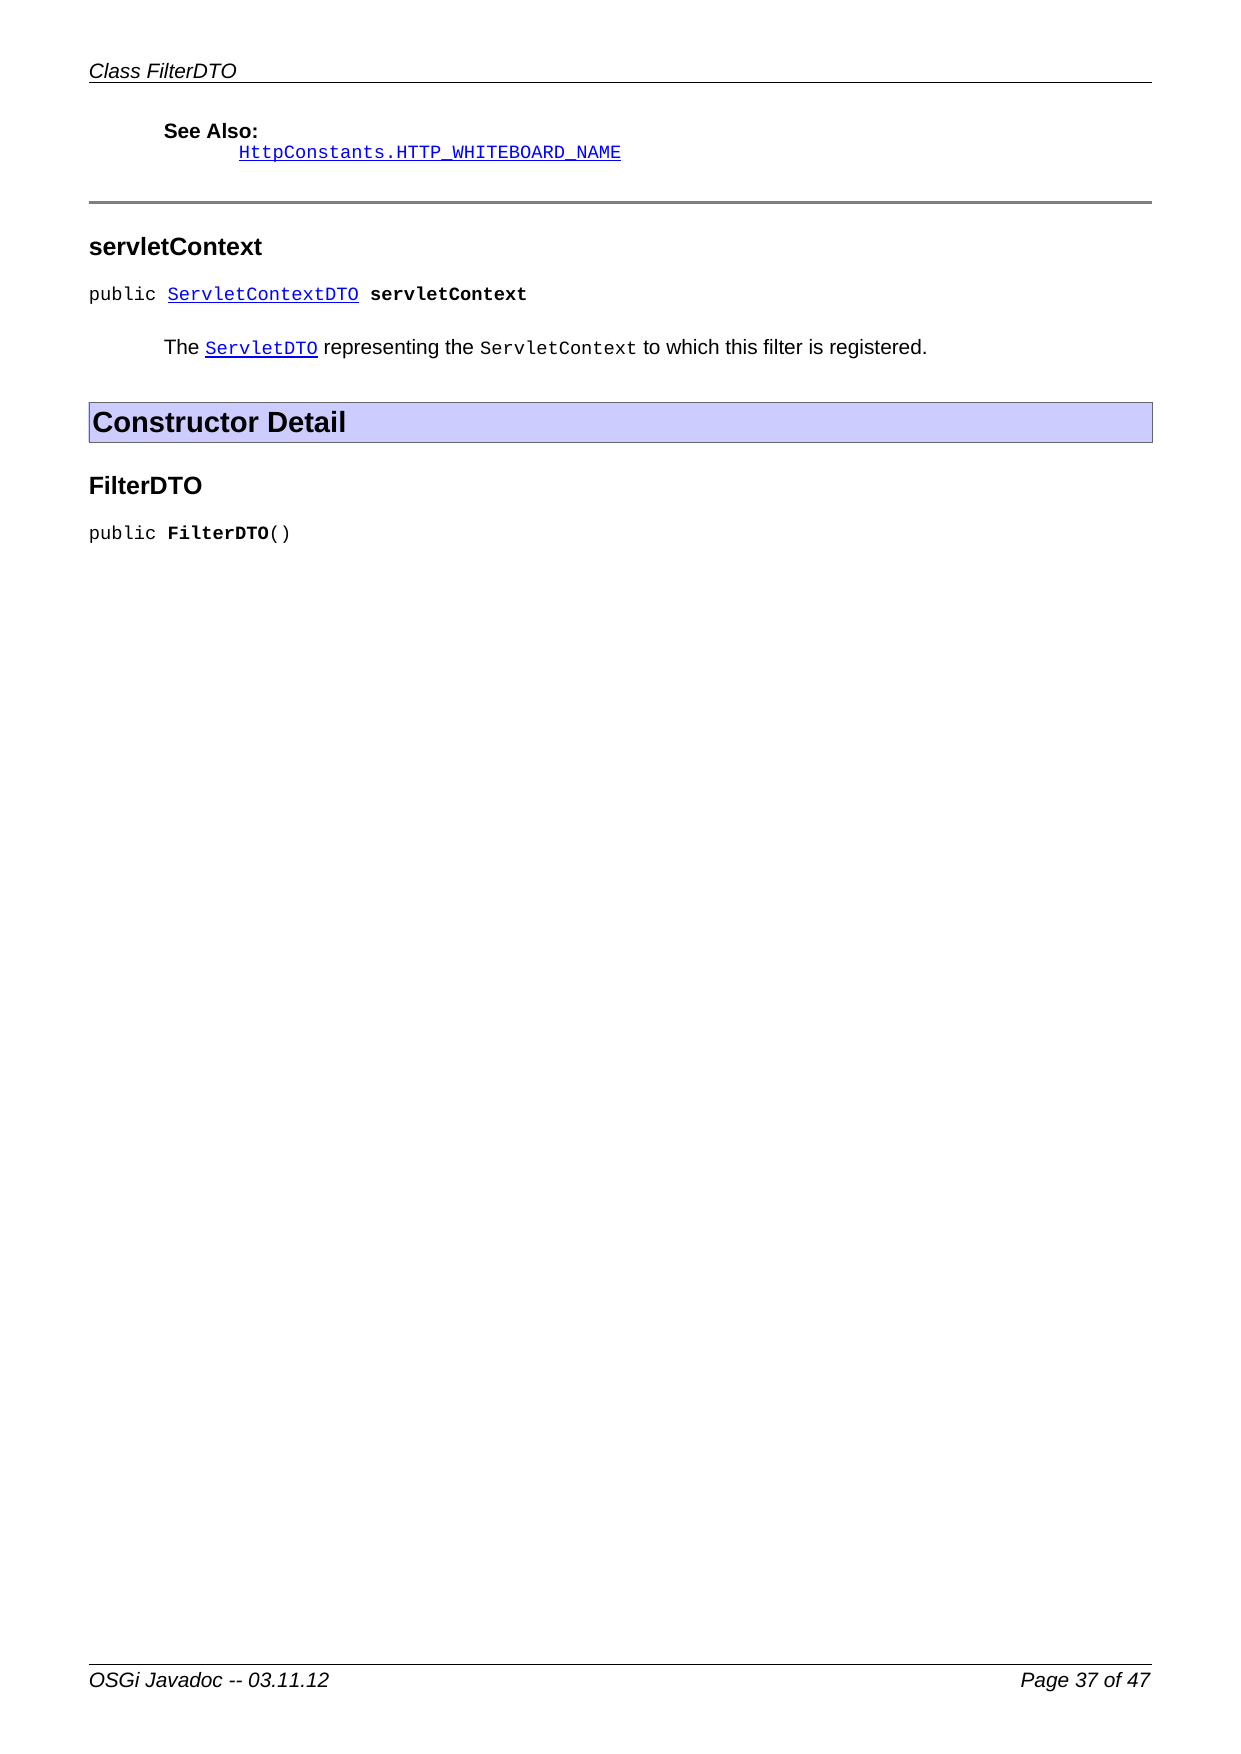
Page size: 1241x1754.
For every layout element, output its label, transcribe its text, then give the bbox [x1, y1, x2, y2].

text See Also: [163, 118, 1152, 142]
subtitle servletContext [88, 232, 1152, 261]
text HttpConstants.HTTP_WHITEBOARD_NAME [238, 142, 1152, 164]
text public ServletContextDTO servletContext [88, 285, 1152, 306]
subtitle FilterDTO [88, 471, 1152, 499]
text The ServletDTO representing the ServletContext to which this filter is registered. [163, 335, 1152, 360]
text public FilterDTO() [88, 524, 1152, 545]
subtitle Constructor Detail [90, 403, 1152, 442]
